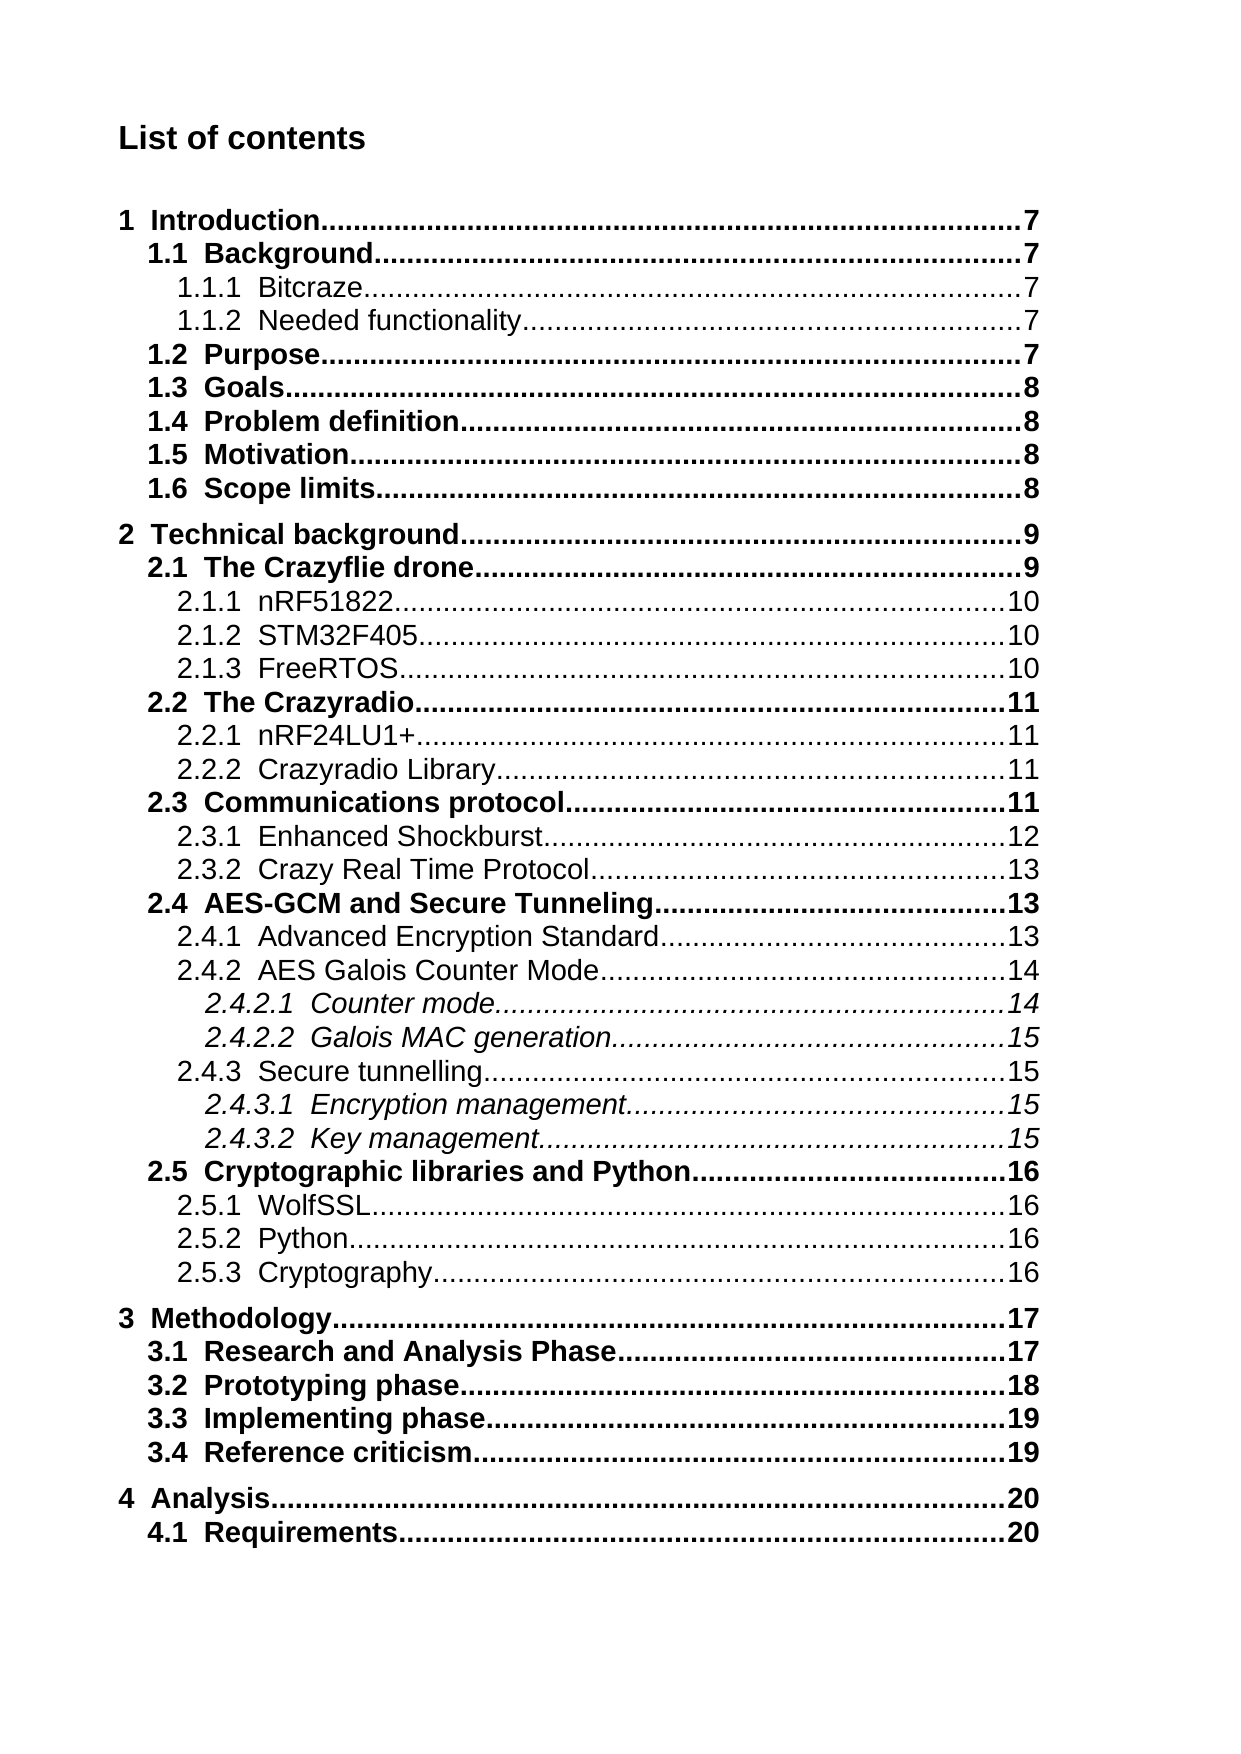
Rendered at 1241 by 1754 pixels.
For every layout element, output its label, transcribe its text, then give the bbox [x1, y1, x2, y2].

text 2.1.3 FreeRTOS 10 [177, 651, 1122, 685]
text 2.4 AES-GCM and Secure Tunneling 13 [147, 886, 1122, 919]
text 1.1 Background 7 [147, 236, 1122, 270]
text 2.4.3.1 Encryption management 15 [205, 1087, 1122, 1121]
text 2.4.2.1 Counter mode 14 [205, 987, 1122, 1020]
text 2.4.2.2 Galois MAC generation 15 [205, 1020, 1122, 1054]
text 2.2.2 Crazyradio Library 11 [177, 752, 1122, 785]
text 2.1.2 STM32F405 10 [177, 618, 1122, 651]
text 2.2 The Crazyradio 11 [147, 685, 1122, 718]
text 3.4 Reference criticism 19 [147, 1435, 1122, 1469]
text 2.1.1 nRF51822 10 [177, 584, 1122, 618]
text 1.1.2 Needed functionality 7 [177, 303, 1122, 337]
text 2.3 Communications protocol 11 [147, 785, 1122, 819]
text 4.1 Requirements 20 [147, 1515, 1122, 1548]
text 2.5.3 Cryptography 16 [177, 1255, 1122, 1288]
text 2.4.3 Secure tunnelling 15 [177, 1054, 1122, 1087]
subtitle List of contents [118, 118, 1122, 157]
text 2.5 Cryptographic libraries and Python 16 [147, 1154, 1122, 1188]
text 2 Technical background 9 [118, 517, 1122, 551]
text 2.4.3.2 Key management 15 [205, 1121, 1122, 1154]
text 4 Analysis 20 [118, 1481, 1122, 1515]
text 2.2.1 nRF24LU1+ 11 [177, 718, 1122, 752]
text 1.3 Goals 8 [147, 370, 1122, 404]
text 1.1.1 Bitcraze 7 [177, 270, 1122, 303]
text 3 Methodology 17 [118, 1301, 1122, 1334]
text 2.4.2 AES Galois Counter Mode 14 [177, 953, 1122, 987]
text 3.3 Implementing phase 19 [147, 1402, 1122, 1435]
text 1.5 Motivation 8 [147, 437, 1122, 471]
text 1 Introduction 7 [118, 203, 1122, 236]
text 2.5.1 WolfSSL 16 [177, 1188, 1122, 1221]
text 2.4.1 Advanced Encryption Standard 13 [177, 919, 1122, 953]
text 2.3.2 Crazy Real Time Protocol 13 [177, 852, 1122, 886]
text 1.4 Problem definition 8 [147, 404, 1122, 437]
text 3.2 Prototyping phase 18 [147, 1368, 1122, 1402]
text 2.1 The Crazyflie drone 9 [147, 551, 1122, 584]
text 2.5.2 Python 16 [177, 1221, 1122, 1255]
text 3.1 Research and Analysis Phase 17 [147, 1334, 1122, 1368]
text 1.6 Scope limits 8 [147, 471, 1122, 504]
text 2.3.1 Enhanced Shockburst 12 [177, 819, 1122, 852]
text 1.2 Purpose 7 [147, 337, 1122, 370]
